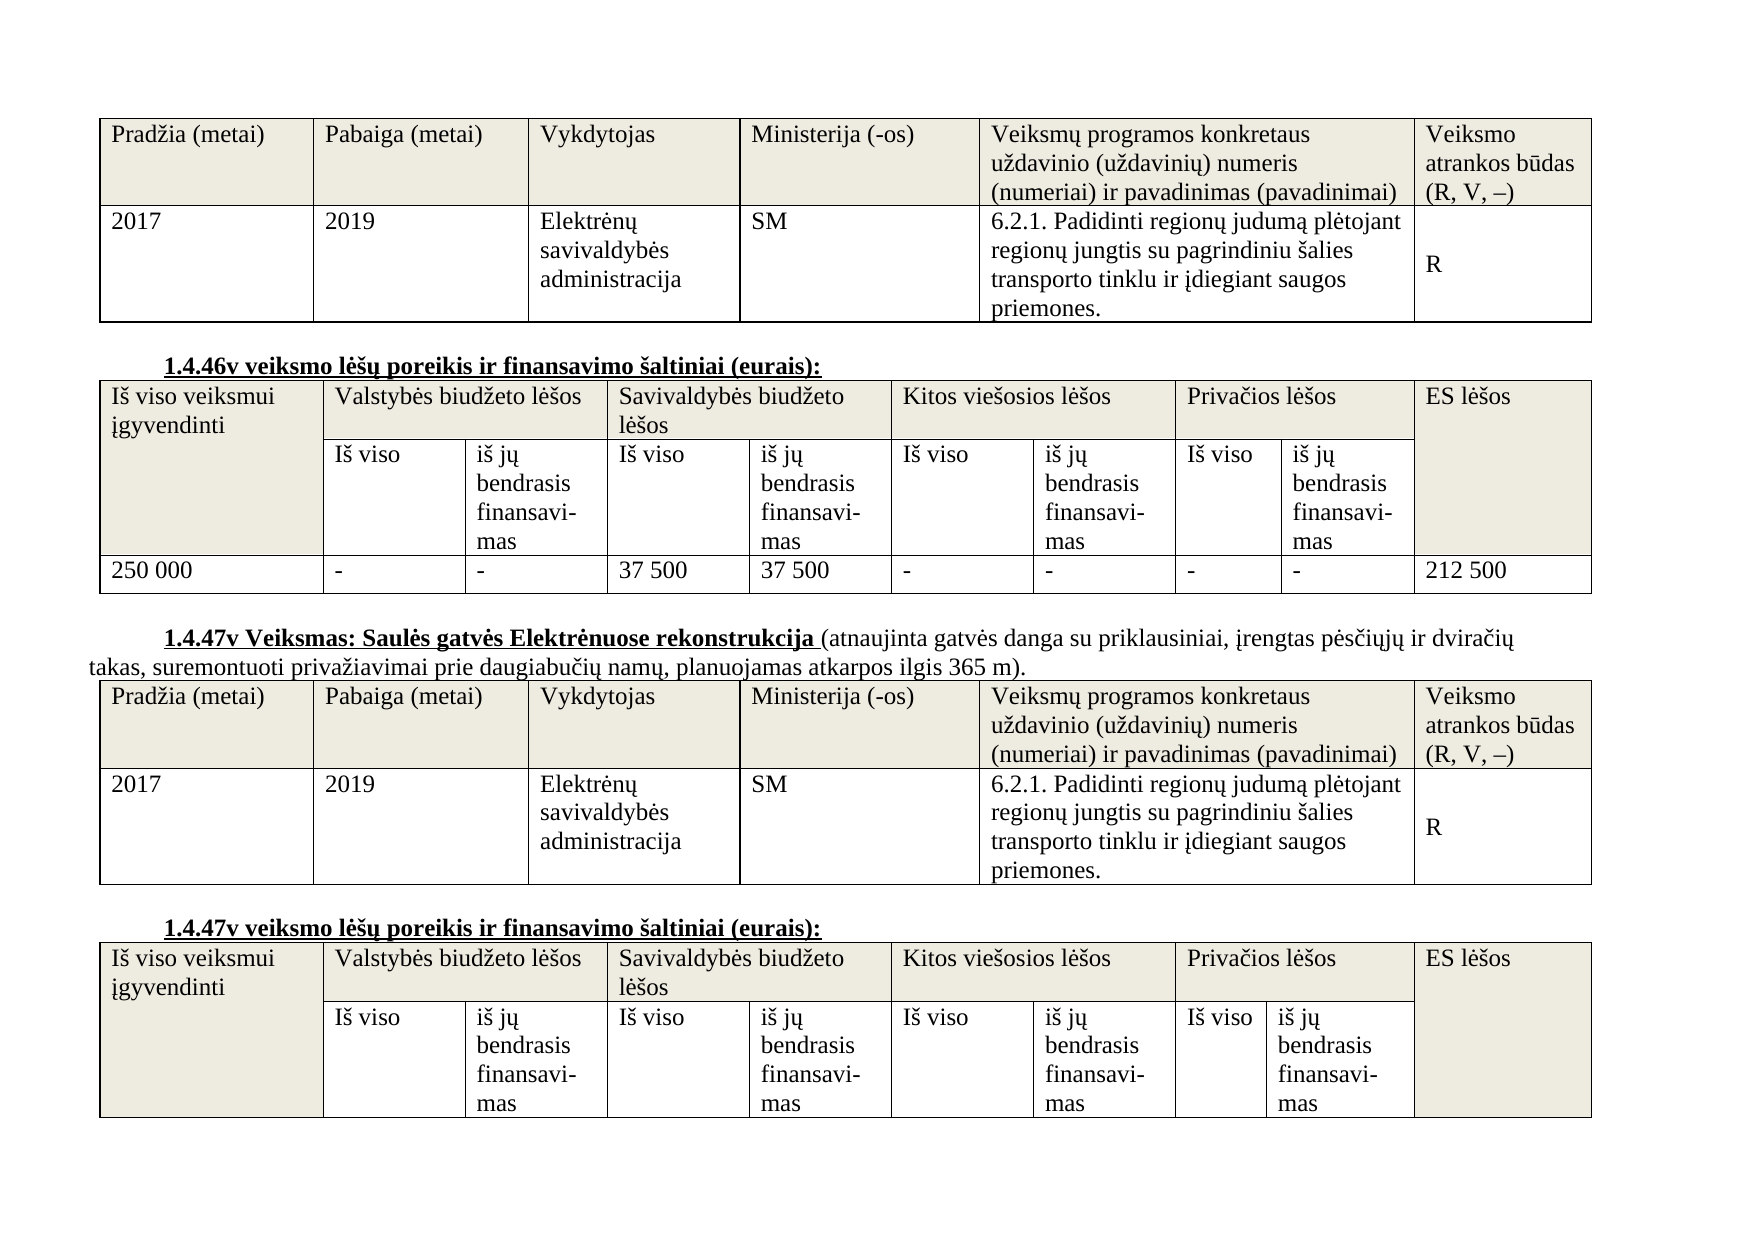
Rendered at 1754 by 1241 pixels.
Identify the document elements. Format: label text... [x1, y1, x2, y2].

table_cell - [1282, 556, 1414, 593]
text 1.4.47v Veiksmas: Saulės gatvės Elektrėnuose rekonstrukcija (atnaujinta gatvės danga su priklausiniai, įrengtas pėsčiųjų ir dviračių takas, suremontuoti privažiavimai prie daugiabučių namų, planuojamas atkarpos ilgis 365 m). [89, 623, 1577, 680]
table_header Kitos viešosios lėšos [892, 381, 1175, 438]
table_cell Iš viso [324, 440, 465, 554]
table_cell - [1176, 556, 1281, 593]
table_cell Iš viso [892, 1002, 1033, 1117]
table_header Valstybės biudžeto lėšos [324, 381, 607, 438]
table_header Savivaldybės biudžeto lėšos [608, 943, 891, 1001]
table_header Pradžia (metai) [101, 119, 313, 205]
text 1.4.47v veiksmo lėšų poreikis ir finansavimo šaltiniai (eurais): [89, 913, 1577, 942]
table_cell iš jų bendrasis finansavi- mas [1034, 1002, 1175, 1117]
table_cell Iš viso [892, 440, 1033, 554]
table_cell 2019 [314, 206, 528, 321]
table_header Privačios lėšos [1176, 381, 1414, 438]
table_cell - [892, 556, 1033, 593]
table_cell iš jų bendrasis finansavi- mas [466, 440, 607, 554]
table_header Kitos viešosios lėšos [892, 943, 1175, 1001]
table_cell Iš viso [608, 440, 749, 554]
table_header Iš viso veiksmui įgyvendinti [101, 381, 323, 554]
table_cell SM [741, 206, 979, 321]
table_cell - [1034, 556, 1175, 593]
table_header Iš viso veiksmui įgyvendinti [101, 943, 323, 1117]
table_header Veiksmų programos konkretaus uždavinio (uždavinių) numeris (numeriai) ir pavadinimas (pavadinimai) [980, 119, 1414, 205]
table_header Pradžia (metai) [101, 681, 313, 768]
table_header Ministerija (-os) [741, 119, 979, 205]
table_header Vykdytojas [529, 681, 739, 768]
table_cell iš jų bendrasis finansavi- mas [750, 1002, 891, 1117]
table_header Privačios lėšos [1176, 943, 1414, 1001]
table_header Veiksmų programos konkretaus uždavinio (uždavinių) numeris (numeriai) ir pavadinimas (pavadinimai) [980, 681, 1414, 768]
table_cell Elektrėnų savivaldybės administracija [529, 769, 739, 884]
table_header Ministerija (-os) [741, 681, 979, 768]
table_cell Iš viso [1176, 440, 1281, 554]
table_cell Elektrėnų savivaldybės administracija [529, 206, 739, 321]
table_header Vykdytojas [529, 119, 739, 205]
table_cell iš jų bendrasis finansavi- mas [1282, 440, 1414, 554]
table_cell - [466, 556, 607, 593]
table_header ES lėšos [1415, 381, 1591, 554]
table_cell 250 000 [101, 556, 323, 593]
table_cell 6.2.1. Padidinti regionų judumą plėtojant regionų jungtis su pagrindiniu šalies transporto tinklu ir įdiegiant saugos priemones. [980, 769, 1414, 884]
table_cell 37 500 [750, 556, 891, 593]
table_cell R [1415, 769, 1591, 884]
table_cell iš jų bendrasis finansavi- mas [750, 440, 891, 554]
text 1.4.46v veiksmo lėšų poreikis ir finansavimo šaltiniai (eurais): [89, 351, 1577, 380]
table_cell - [324, 556, 465, 593]
table_cell iš jų bendrasis finansavi- mas [1034, 440, 1175, 554]
table_cell R [1415, 206, 1591, 321]
table_header Veiksmo atrankos būdas (R, V, –) [1415, 119, 1591, 205]
table_cell iš jų bendrasis finansavi- mas [1267, 1002, 1414, 1117]
table_cell iš jų bendrasis finansavi- mas [466, 1002, 607, 1117]
table_cell Iš viso [324, 1002, 465, 1117]
table_cell 2019 [314, 769, 528, 884]
table_cell Iš viso [1176, 1002, 1266, 1117]
table_header Veiksmo atrankos būdas (R, V, –) [1415, 681, 1591, 768]
table_header Valstybės biudžeto lėšos [324, 943, 607, 1001]
table_cell Iš viso [608, 1002, 749, 1117]
table_cell 2017 [101, 769, 313, 884]
table_cell 37 500 [608, 556, 749, 593]
table_cell 2017 [101, 206, 313, 321]
table_header Pabaiga (metai) [314, 681, 528, 768]
table_header Pabaiga (metai) [314, 119, 528, 205]
table_cell 6.2.1. Padidinti regionų judumą plėtojant regionų jungtis su pagrindiniu šalies transporto tinklu ir įdiegiant saugos priemones. [980, 206, 1414, 321]
table_cell 212 500 [1415, 556, 1591, 593]
table_header ES lėšos [1415, 943, 1591, 1117]
table_header Savivaldybės biudžeto lėšos [608, 381, 891, 438]
table_cell SM [741, 769, 979, 884]
